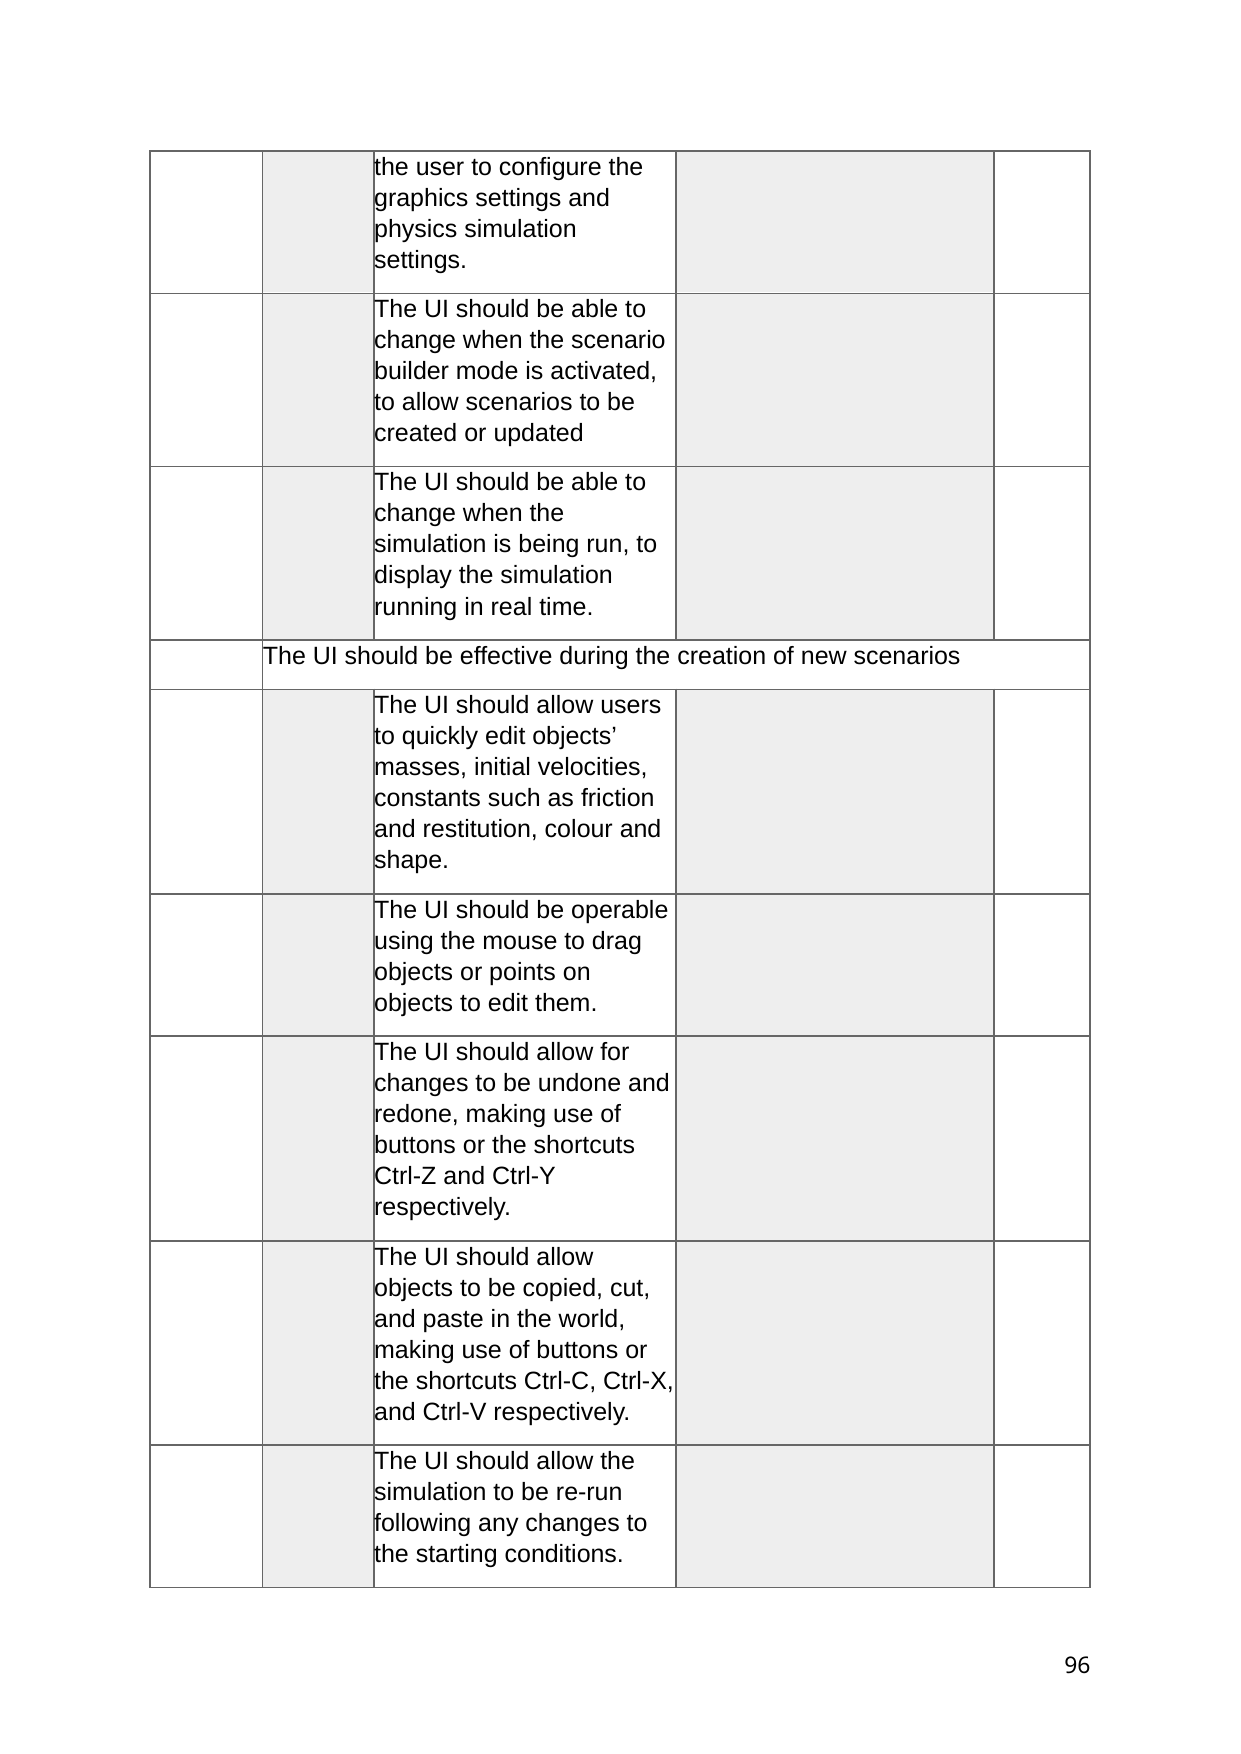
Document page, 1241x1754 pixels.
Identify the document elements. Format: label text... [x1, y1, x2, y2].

table_cell [995, 1446, 1089, 1587]
table_cell [263, 690, 373, 893]
table_cell [995, 1037, 1089, 1240]
table_cell [151, 1037, 262, 1240]
table_cell The UI should allow objects to be copied, cut, and paste in the world, making use of buttons or the shortcuts Ctrl-C, Ctrl-X, and Ctrl-V respectively. [375, 1242, 675, 1444]
table_cell The UI should be able to change when the simulation is being run, to display the simulation running in real time. [375, 467, 675, 639]
table_cell [677, 895, 993, 1035]
table_cell [151, 1446, 262, 1587]
table_cell [151, 895, 262, 1035]
table_cell [995, 690, 1089, 893]
table_cell [263, 467, 373, 639]
table_cell [151, 152, 262, 292]
table_cell [995, 1242, 1089, 1444]
table_cell [151, 690, 262, 893]
table_cell [677, 152, 993, 292]
table_cell [263, 1446, 373, 1587]
table_cell [677, 1037, 993, 1240]
table_cell the user to configure the graphics settings and physics simulation settings. [375, 152, 675, 292]
table_cell [995, 895, 1089, 1035]
table_cell [151, 467, 262, 639]
table_cell [677, 467, 993, 639]
table_cell The UI should be able to change when the scenario builder mode is activated, to allow scenarios to be created or updated [375, 294, 675, 466]
table_cell The UI should be operable using the mouse to drag objects or points on objects to edit them. [375, 895, 675, 1035]
table_cell [995, 467, 1089, 639]
table_cell [995, 294, 1089, 466]
table_cell [151, 1242, 262, 1444]
table_cell [263, 895, 373, 1035]
table_cell [263, 1242, 373, 1444]
table_cell [263, 294, 373, 466]
table_cell The UI should allow users to quickly edit objects’ masses, initial velocities, constants such as friction and restitution, colour and shape. [375, 690, 675, 893]
table_cell [677, 690, 993, 893]
table_cell The UI should be effective during the creation of new scenarios [263, 641, 1089, 688]
table_cell [263, 1037, 373, 1240]
table_cell [677, 1242, 993, 1444]
table_cell The UI should allow for changes to be undone and redone, making use of buttons or the shortcuts Ctrl-Z and Ctrl-Y respectively. [375, 1037, 675, 1240]
table_cell [151, 294, 262, 466]
table_cell The UI should allow the simulation to be re-run following any changes to the starting conditions. [375, 1446, 675, 1587]
table_cell [263, 152, 373, 292]
table_cell [151, 641, 262, 688]
table_cell [677, 294, 993, 466]
table_cell [995, 152, 1089, 292]
table_cell [677, 1446, 993, 1587]
